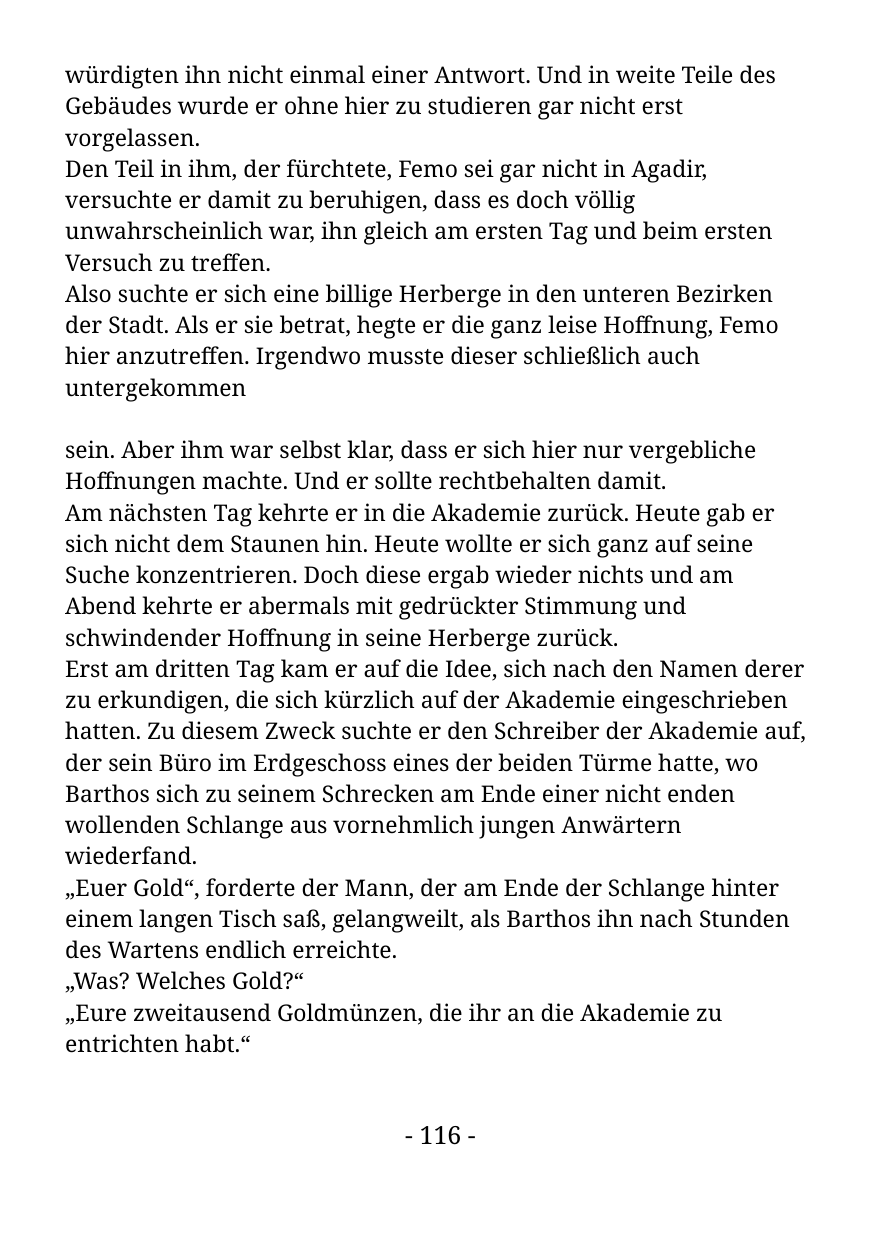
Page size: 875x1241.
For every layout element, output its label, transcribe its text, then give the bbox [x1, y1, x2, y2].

text würdigten ihn nicht einmal einer Antwort. Und in weite Teile des Gebäudes wurde er ohne hier zu studieren gar nicht erst vorgelassen. Den Teil in ihm, der fürchtete, Femo sei gar nicht in Agadir, versuchte er damit zu beruhigen, dass es doch völlig unwahrscheinlich war, ihn gleich am ersten Tag und beim ersten Versuch zu treffen. Also suchte er sich eine billige Herberge in den unteren Bezirken der Stadt. Als er sie betrat, hegte er die ganz leise Hoffnung, Femo hier anzutreffen. Irgendwo musste dieser schließlich auch untergekommen [65, 59, 809, 403]
text sein. Aber ihm war selbst klar, dass er sich hier nur vergebliche Hoffnungen machte. Und er sollte rechtbehalten damit. Am nächsten Tag kehrte er in die Akademie zurück. Heute gab er sich nicht dem Staunen hin. Heute wollte er sich ganz auf seine Suche konzentrieren. Doch diese ergab wieder nichts und am Abend kehrte er abermals mit gedrückter Stimmung und schwindender Hoffnung in seine Herberge zurück. Erst am dritten Tag kam er auf die Idee, sich nach den Namen derer zu erkundigen, die sich kürzlich auf der Akademie eingeschrieben hatten. Zu diesem Zweck suchte er den Schreiber der Akademie auf, der sein Büro im Erdgeschoss eines der beiden Türme hatte, wo Barthos sich zu seinem Schrecken am Ende einer nicht enden wollenden Schlange aus vornehmlich jungen Anwärtern wiederfand. „Euer Gold“, forderte der Mann, der am Ende der Schlange hinter einem langen Tisch saß, gelangweilt, als Barthos ihn nach Stunden des Wartens endlich erreichte. „Was? Welches Gold?“ „Eure zweitausend Goldmünzen, die ihr an die Akademie zu entrichten habt.“ [65, 434, 809, 1059]
